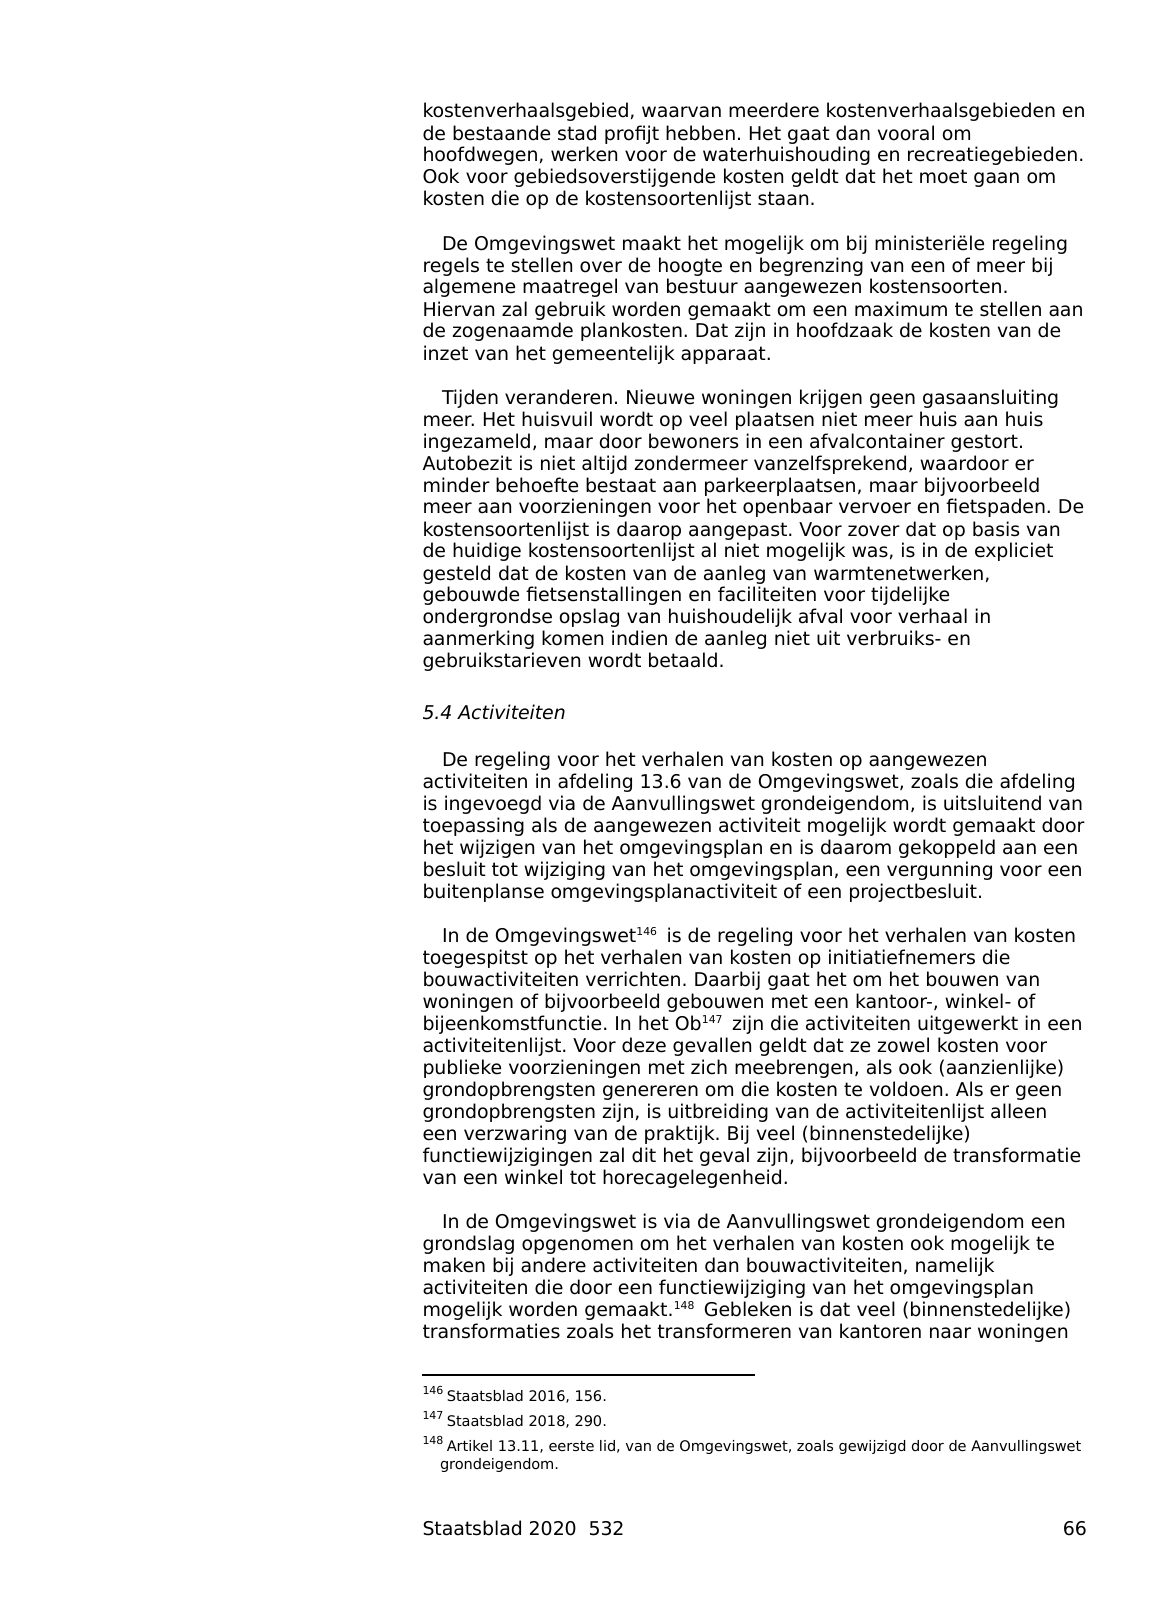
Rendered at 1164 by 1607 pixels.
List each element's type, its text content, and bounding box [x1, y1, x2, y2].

text Tijden veranderen. Nieuwe woningen krijgen geen gasaansluiting meer. Het huisvuil wordt op veel plaatsen niet meer huis aan huis ingezameld, maar door bewoners in een afvalcontainer gestort. Autobezit is niet altijd zondermeer vanzelfsprekend, waardoor er minder behoefte bestaat aan parkeerplaatsen, maar bijvoorbeeld meer aan voorzieningen voor het openbaar vervoer en fietspaden. De kostensoortenlijst is daarop aangepast. Voor zover dat op basis van de huidige kostensoortenlijst al niet mogelijk was, is in de expliciet gesteld dat de kosten van de aanleg van warmtenetwerken, gebouwde fietsenstallingen en faciliteiten voor tijdelijke ondergrondse opslag van huishoudelijk afval voor verhaal in aanmerking komen indien de aanleg niet uit verbruiks- en gebruikstarieven wordt betaald. [422, 387, 1087, 672]
text kostenverhaalsgebied, waarvan meerdere kostenverhaalsgebieden en de bestaande stad profijt hebben. Het gaat dan vooral om hoofdwegen, werken voor de waterhuishouding en recreatiegebieden. Ook voor gebiedsoverstijgende kosten geldt dat het moet gaan om kosten die op de kostensoortenlijst staan. [422, 100, 1087, 210]
text Staatsblad 2016, 156. [422, 1384, 1087, 1406]
text Artikel 13.11, eerste lid, van de Omgevingswet, zoals gewijzigd door de Aanvullingswet grondeigendom. [422, 1434, 1087, 1473]
subtitle 5.4 Activiteiten [422, 702, 1087, 724]
text De Omgevingswet maakt het mogelijk om bij ministeriële regeling regels te stellen over de hoogte en begrenzing van een of meer bij algemene maatregel van bestuur aangewezen kostensoorten. Hiervan zal gebruik worden gemaakt om een maximum te stellen aan de zogenaamde plankosten. Dat zijn in hoofdzaak de kosten van de inzet van het gemeentelijk apparaat. [422, 232, 1087, 364]
text In de Omgevingswet is via de Aanvullingswet grondeigendom een grondslag opgenomen om het verhalen van kosten ook mogelijk te maken bij andere activiteiten dan bouwactiviteiten, namelijk activiteiten die door een functiewijziging van het omgevingsplan mogelijk worden gemaakt. Gebleken is dat veel (binnenstedelijke) transformaties zoals het transformeren van kantoren naar woningen [422, 1211, 1087, 1343]
text De regeling voor het verhalen van kosten op aangewezen activiteiten in afdeling 13.6 van de Omgevingswet, zoals die afdeling is ingevoegd via de Aanvullingswet grondeigendom, is uitsluitend van toepassing als de aangewezen activiteit mogelijk wordt gemaakt door het wijzigen van het omgevingsplan en is daarom gekoppeld aan een besluit tot wijziging van het omgevingsplan, een vergunning voor een buitenplanse omgevingsplanactiviteit of een projectbesluit. [422, 749, 1087, 903]
text Staatsblad 2018, 290. [422, 1409, 1087, 1431]
text In de Omgevingswet is de regeling voor het verhalen van kosten toegespitst op het verhalen van kosten op initiatiefnemers die bouwactiviteiten verrichten. Daarbij gaat het om het bouwen van woningen of bijvoorbeeld gebouwen met een kantoor-, winkel- of bijeenkomstfunctie. In het Ob zijn die activiteiten uitgewerkt in een activiteitenlijst. Voor deze gevallen geldt dat ze zowel kosten voor publieke voorzieningen met zich meebrengen, als ook (aanzienlijke) grondopbrengsten genereren om die kosten te voldoen. Als er geen grondopbrengsten zijn, is uitbreiding van de activiteitenlijst alleen een verzwaring van de praktijk. Bij veel (binnenstedelijke) functiewijzigingen zal dit het geval zijn, bijvoorbeeld de transformatie van een winkel tot horecagelegenheid. [422, 925, 1087, 1189]
